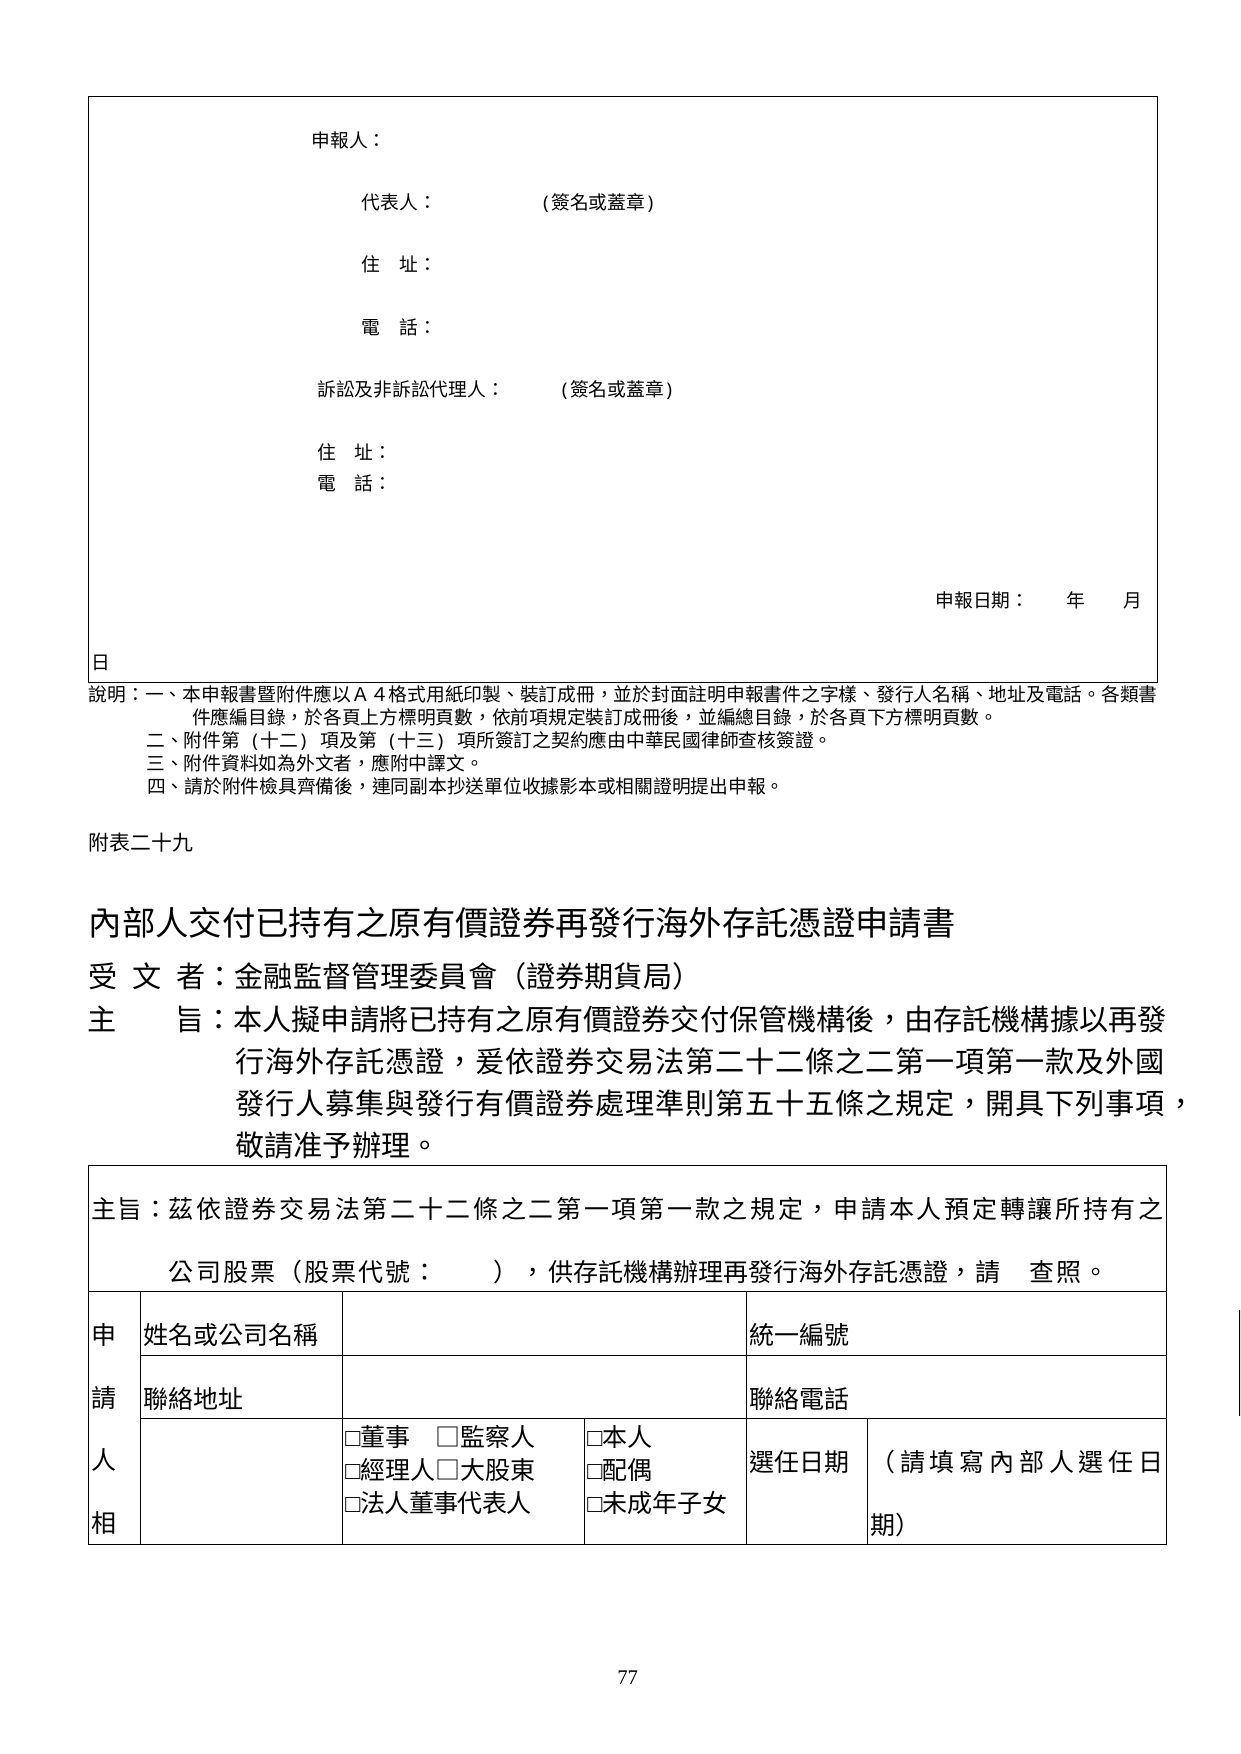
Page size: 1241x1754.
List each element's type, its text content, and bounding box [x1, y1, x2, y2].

table_cell [343, 1356, 746, 1418]
table_cell 聯絡地址 [141, 1356, 342, 1418]
table_cell 申 請 人 相 [89, 1292, 140, 1544]
text 主 旨：本人擬申請將已持有之原有價證券交付保管機構後，由存託機構據以再發行海外存託憑證，爰依證券交易法第二十二條之二第一項第一款及外國發行人募集與發行有價證券處理準則第五十五條之規定，開具下列事項，敬請准予辦理。 [87, 996, 1166, 1165]
table_cell 選任日期 [747, 1419, 867, 1544]
table_cell （請填寫內部人選任日期） [868, 1419, 1166, 1544]
text 四、請於附件檢具齊備後，連同副本抄送單位收據影本或相關證明提出申報。 [147, 775, 1166, 798]
text 內部人交付已持有之原有價證券再發行海外存託憑證申請書 [89, 879, 1166, 942]
table_cell 姓名或公司名稱 [141, 1292, 342, 1355]
table_cell [343, 1292, 746, 1355]
table_cell □董事 □監察人 □經理人□大股東 □法人董事代表人 [343, 1419, 584, 1544]
table_cell 申報人： 代表人： (簽名或蓋章) 住 址： 電 話： 訴訟及非訴訟代理人： (簽名或蓋章) 住 址： 電 話： 申報日期： 年 月 日 [89, 97, 1157, 682]
table_cell 統一編號 [747, 1292, 1166, 1355]
text 說明：一、本申報書暨附件應以Ａ４格式用紙印製、裝訂成冊，並於封面註明申報書件之字樣、發行人名稱、地址及電話。各類書件應編目錄，於各頁上方標明頁數，依前項規定裝訂成冊後，並編總目錄，於各頁下方標明頁數。 [89, 683, 1166, 729]
table_header 主旨：茲依證券交易法第二十二條之二第一項第一款之規定，申請本人預定轉讓所持有之 公司股票（股票代號： ），供存託機構辦理再發行海外存託憑證，請 查照。 [89, 1166, 1166, 1291]
text 附表二十九 [89, 826, 1166, 856]
text 三、附件資料如為外文者，應附中譯文。 [89, 752, 1166, 775]
table_cell □本人 □配偶 □未成年子女 [585, 1419, 746, 1544]
text 受 文 者：金融監督管理委員會（證券期貨局） [89, 954, 1166, 996]
table_cell [141, 1419, 342, 1544]
text 二、附件第 (十二) 項及第 (十三) 項所簽訂之契約應由中華民國律師查核簽證。 [89, 729, 1166, 752]
table_cell 聯絡電話 [747, 1356, 1166, 1418]
